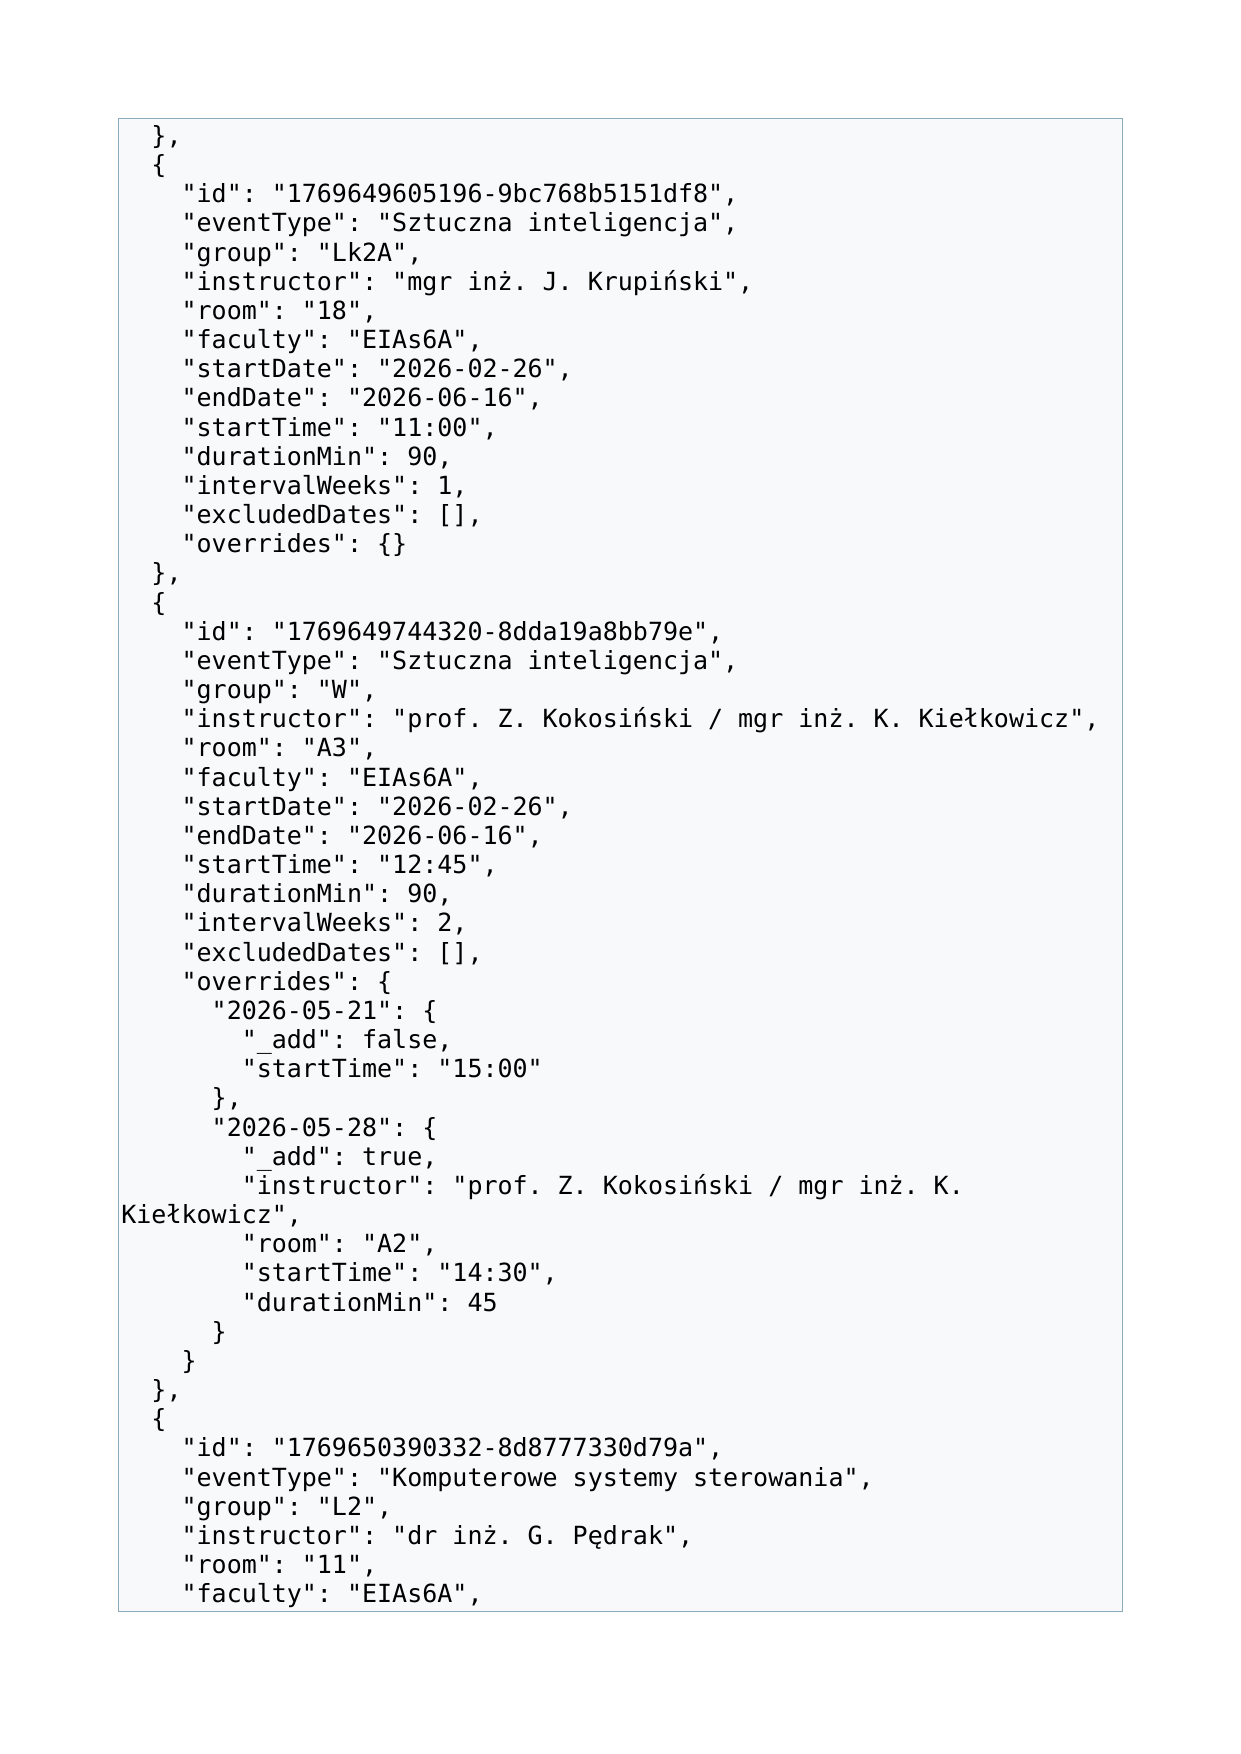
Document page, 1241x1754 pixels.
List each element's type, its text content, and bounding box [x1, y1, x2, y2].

text }, { "id": "1769649605196-9bc768b5151df8", "eventType": "Sztuczna inteligencja", "group": "Lk2A", "instructor": "mgr inż. J. Krupiński", "room": "18", "faculty": "EIAs6A", "startDate": "2026-02-26", "endDate": "2026-06-16", "startTime": "11:00", "durationMin": 90, "intervalWeeks": 1, "excludedDates": [], "overrides": {} }, { "id": "1769649744320-8dda19a8bb79e", "eventType": "Sztuczna inteligencja", "group": "W", "instructor": "prof. Z. Kokosiński / mgr inż. K. Kiełkowicz", "room": "A3", "faculty": "EIAs6A", "startDate": "2026-02-26", "endDate": "2026-06-16", "startTime": "12:45", "durationMin": 90, "intervalWeeks": 2, "excludedDates": [], "overrides": { "2026-05-21": { "_add": false, "startTime": "15:00" }, "2026-05-28": { "_add": true, "instructor": "prof. Z. Kokosiński / mgr inż. K. Kiełkowicz", "room": "A2", "startTime": "14:30", "durationMin": 45 } } }, { "id": "1769650390332-8d8777330d79a", "eventType": "Komputerowe systemy sterowania", "group": "L2", "instructor": "dr inż. G. Pędrak", "room": "11", "faculty": "EIAs6A", [119, 119, 1122, 1611]
